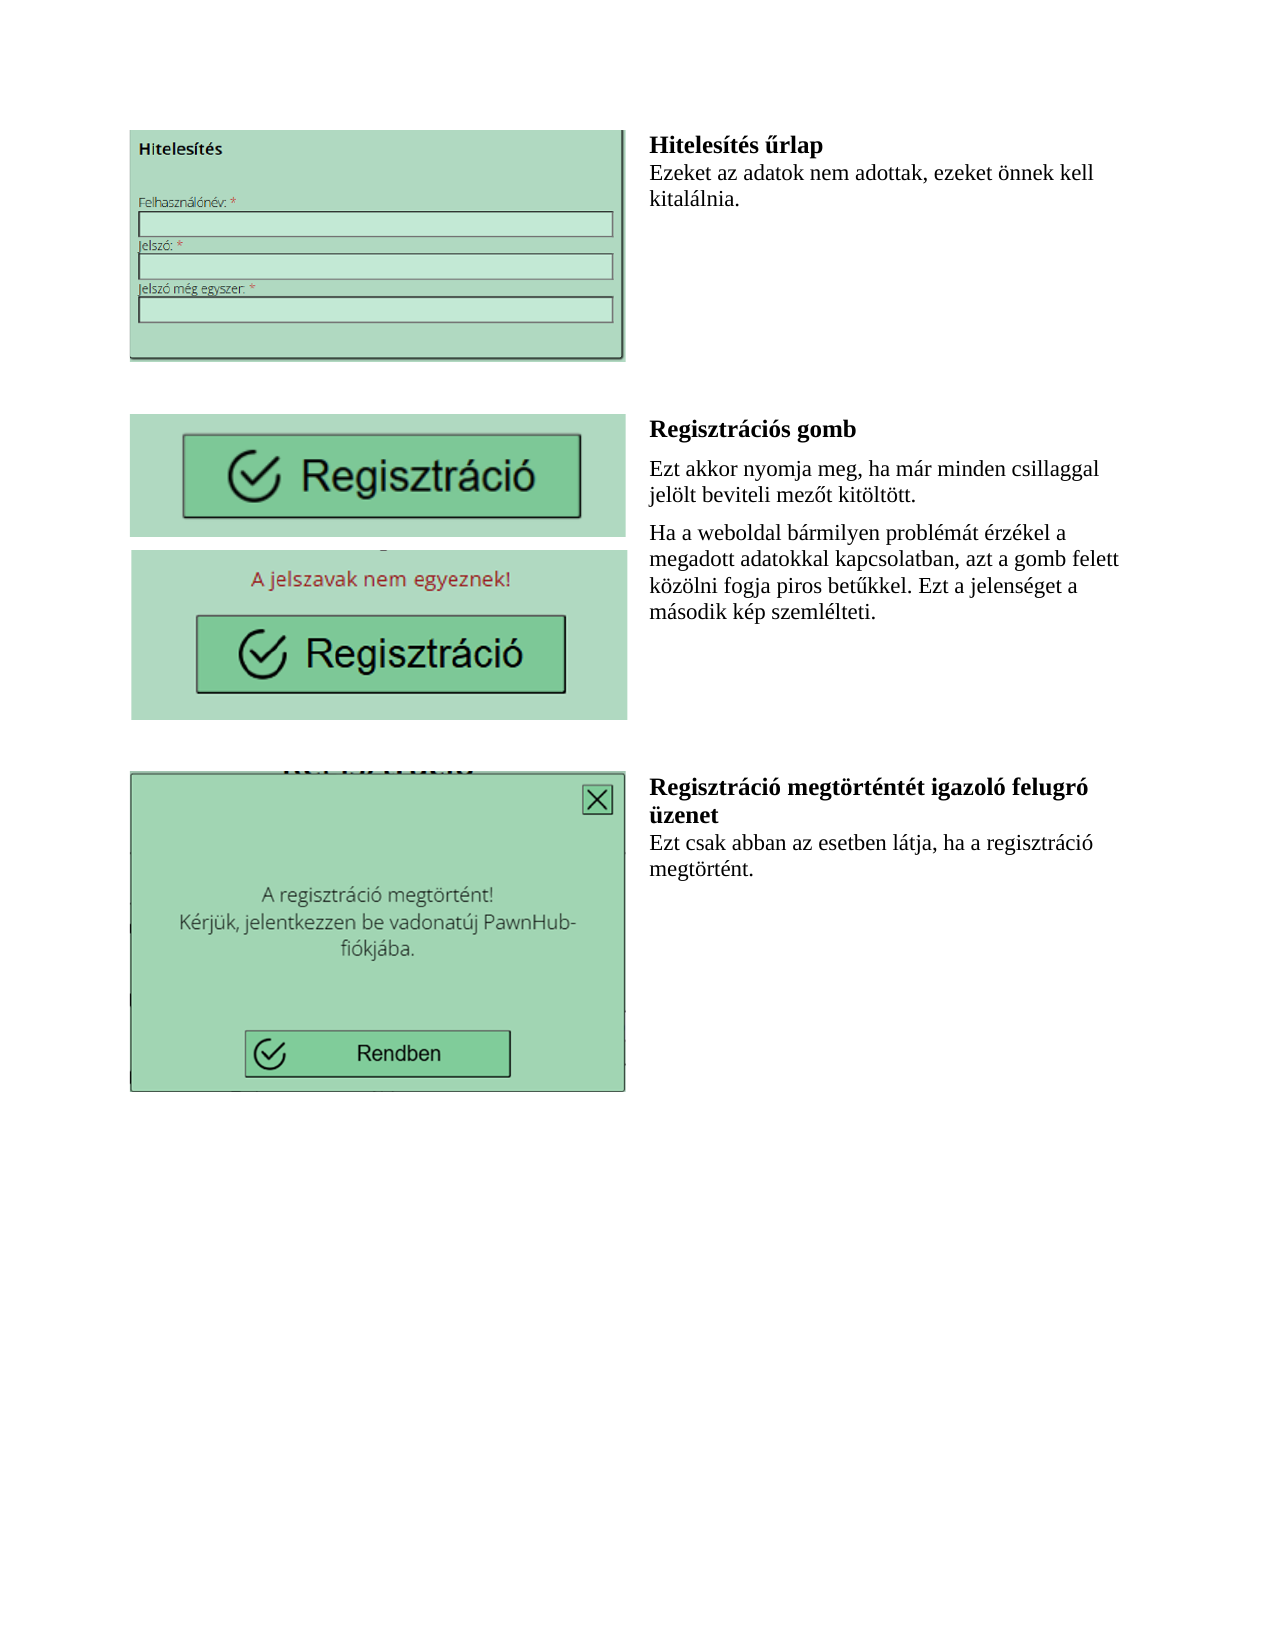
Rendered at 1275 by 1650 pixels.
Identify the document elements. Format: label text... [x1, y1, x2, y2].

picture [129, 130, 626, 362]
table_cell [118, 118, 637, 402]
picture [131, 550, 628, 720]
table_cell Hitelesítés űrlap Ezeket az adatok nem adottak, ezeket önnek kell kitalálnia. [638, 118, 1157, 402]
table_cell Regisztráció megtörténtét igazoló felugró üzenet Ezt csak abban az esetben látja, ha a regisztráció megtörtént. [638, 760, 1157, 1132]
table_cell Regisztrációs gomb Ezt akkor nyomja meg, ha már minden csillaggal jelölt beviteli mezőt kitöltött. Ha a weboldal bármilyen problémát érzékel a megadott adatokkal kapcsolatban, azt a gomb felett közölni fogja piros betűkkel. Ezt a jelenséget a második kép szemlélteti. [638, 402, 1157, 760]
table_cell [118, 760, 637, 1132]
picture [129, 414, 626, 537]
table_cell [118, 402, 637, 760]
picture [129, 771, 626, 1092]
